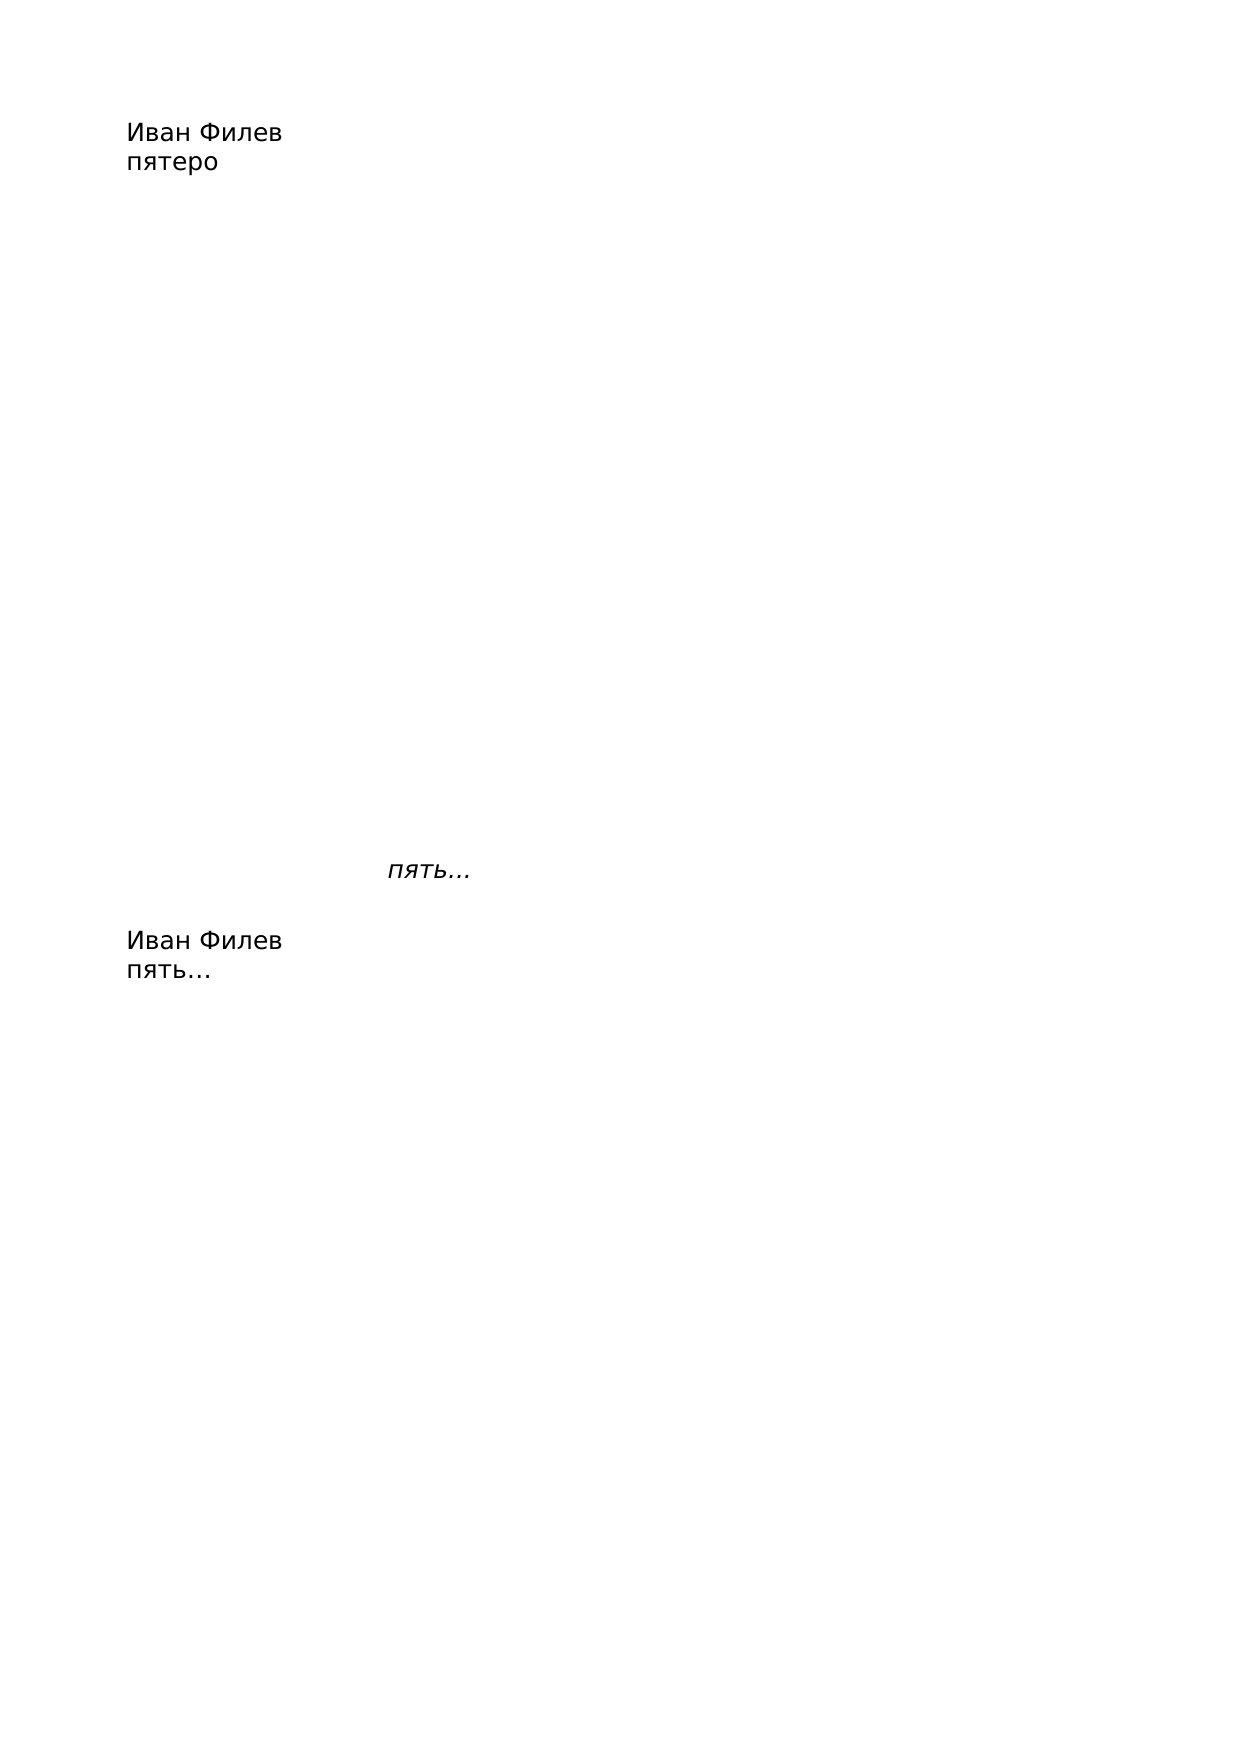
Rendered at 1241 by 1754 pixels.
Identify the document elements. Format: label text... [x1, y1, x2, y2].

text пять... [118, 231, 743, 885]
text Иван Филев пять… [118, 897, 1122, 1014]
text Иван Филев пятеро [118, 118, 1122, 206]
